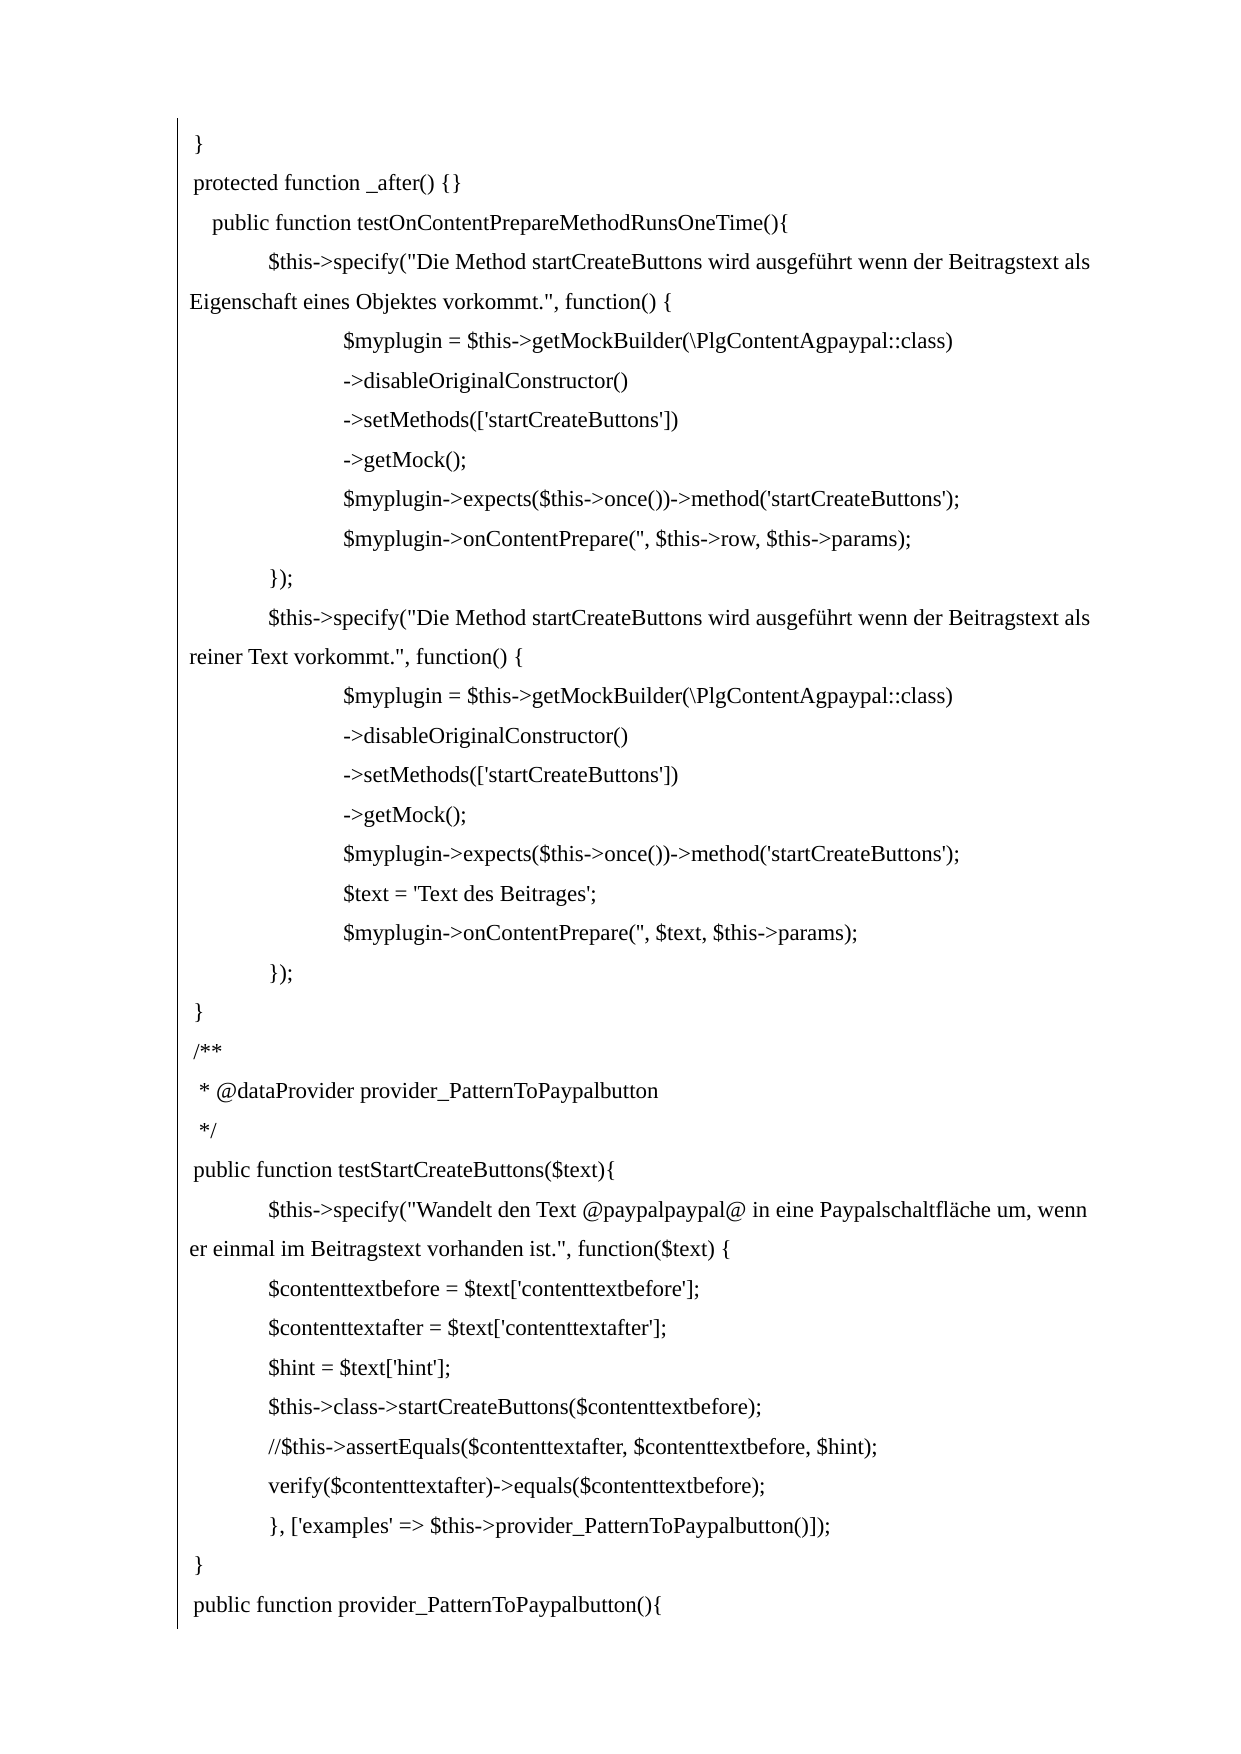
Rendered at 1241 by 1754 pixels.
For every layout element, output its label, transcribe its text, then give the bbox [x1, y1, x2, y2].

text } protected function _after() {} public function testOnContentPrepareMethodRunsOneTime(){ $this->specify("Die Method startCreateButtons wird ausgeführt wenn der Beitragstext als Eigenschaft eines Objektes vorkommt.", function() { $myplugin = $this->getMockBuilder(\PlgContentAgpaypal::class) ->disableOriginalConstructor() ->setMethods(['startCreateButtons']) ->getMock(); $myplugin->expects($this->once())->method('startCreateButtons'); $myplugin->onContentPrepare('', $this->row, $this->params); }); $this->specify("Die Method startCreateButtons wird ausgeführt wenn der Beitragstext als reiner Text vorkommt.", function() { $myplugin = $this->getMockBuilder(\PlgContentAgpaypal::class) ->disableOriginalConstructor() ->setMethods(['startCreateButtons']) ->getMock(); $myplugin->expects($this->once())->method('startCreateButtons'); $text = 'Text des Beitrages'; $myplugin->onContentPrepare('', $text, $this->params); }); } /** * @dataProvider provider_PatternToPaypalbutton */ public function testStartCreateButtons($text){ $this->specify("Wandelt den Text @paypalpaypal@ in eine Paypalschaltfläche um, wenn er einmal im Beitragstext vorhanden ist.", function($text) { $contenttextbefore = $text['contenttextbefore']; $contenttextafter = $text['contenttextafter']; $hint = $text['hint']; $this->class->startCreateButtons($contenttextbefore); //$this->assertEquals($contenttextafter, $contenttextbefore, $hint); verify($contenttextafter)->equals($contenttextbefore); }, ['examples' => $this->provider_PatternToPaypalbutton()]); } public function provider_PatternToPaypalbutton(){ [178, 118, 1122, 1629]
